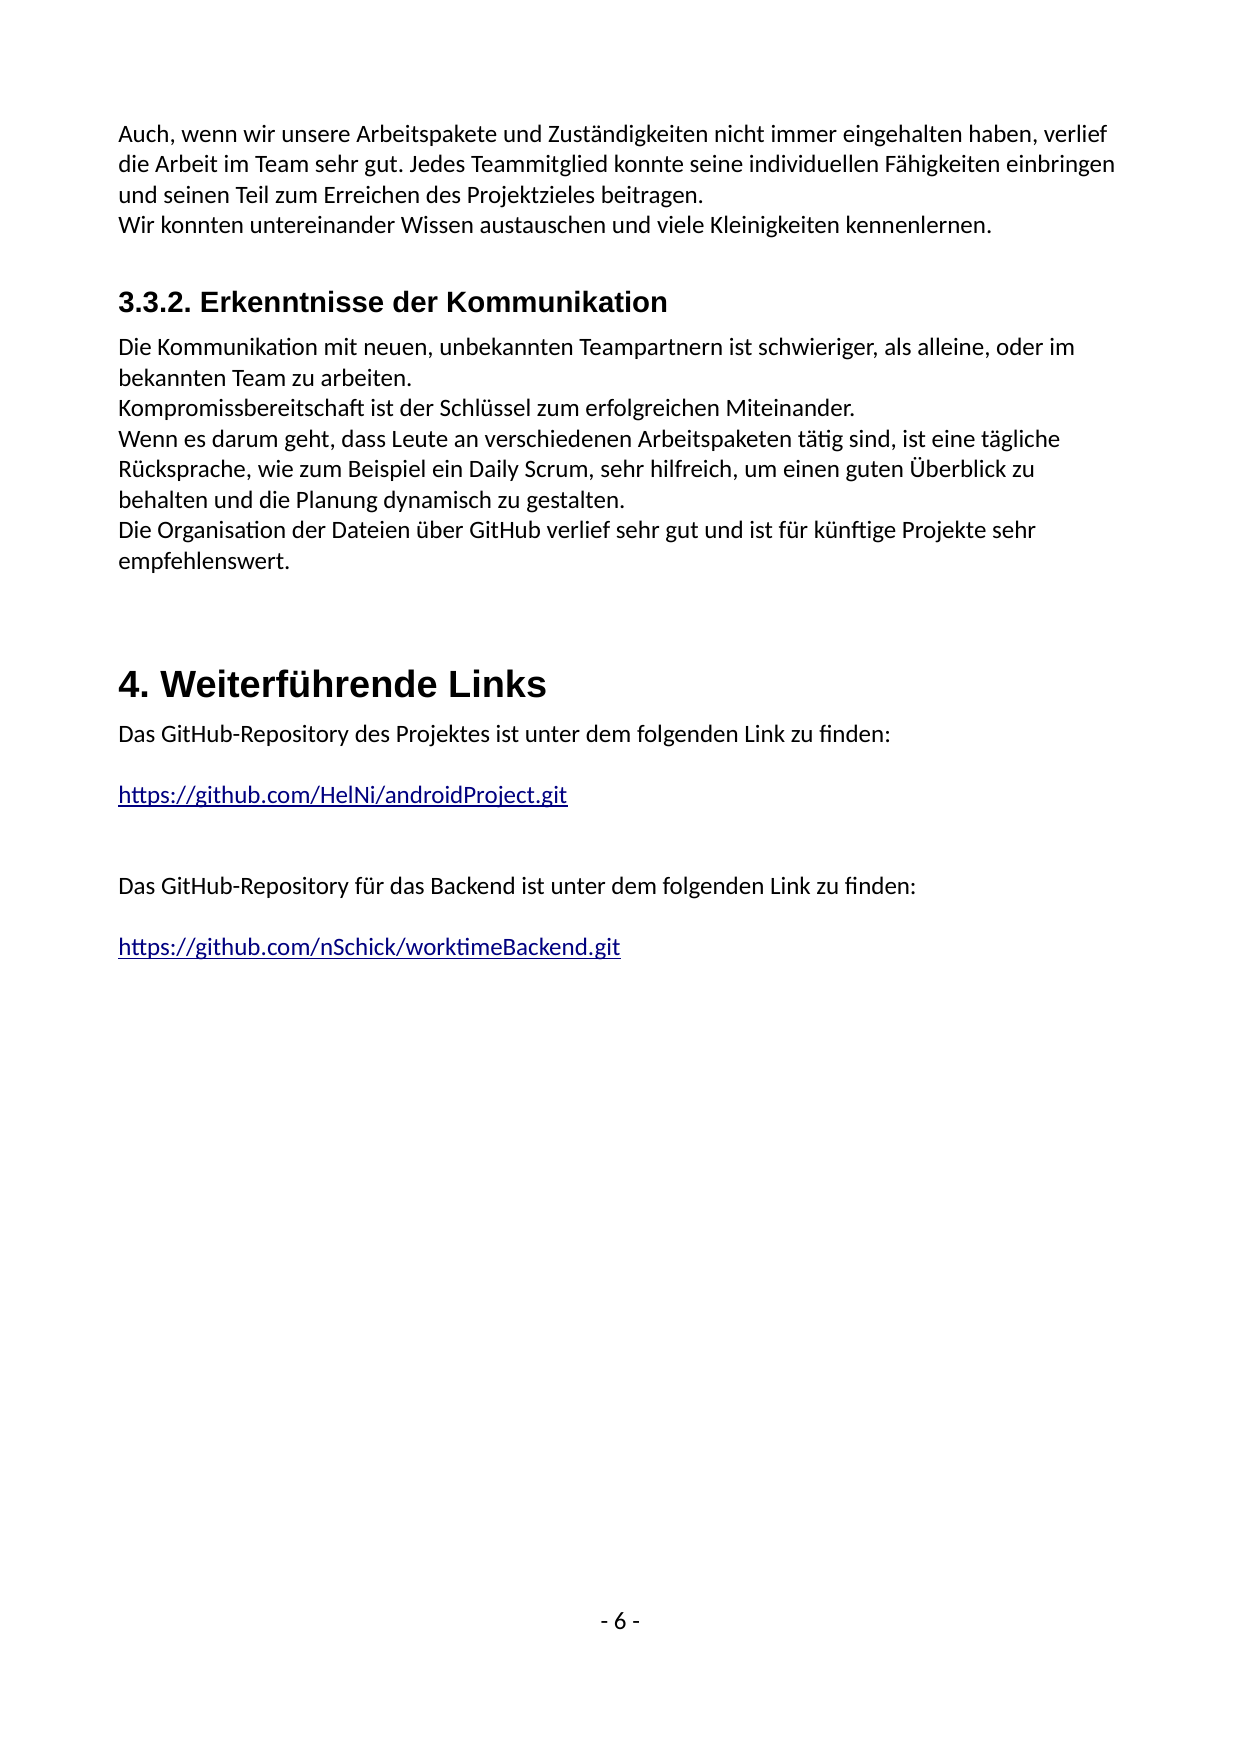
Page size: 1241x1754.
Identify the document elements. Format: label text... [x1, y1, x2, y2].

text Auch, wenn wir unsere Arbeitspakete und Zuständigkeiten nicht immer eingehalten haben, verlief die Arbeit im Team sehr gut. Jedes Teammitglied konnte seine individuellen Fähigkeiten einbringen und seinen Teil zum Erreichen des Projektzieles beitragen. [118, 118, 1122, 210]
subtitle 3.3.2. Erkenntnisse der Kommunikation [118, 285, 1122, 319]
text https://github.com/nSchick/worktimeBackend.git [118, 932, 1122, 962]
text Das GitHub-Repository des Projektes ist unter dem folgenden Link zu finden: [118, 718, 1122, 748]
text Das GitHub-Repository für das Backend ist unter dem folgenden Link zu finden: [118, 871, 1122, 901]
text Die Kommunikation mit neuen, unbekannten Teampartnern ist schwieriger, als alleine, oder im bekannten Team zu arbeiten. [118, 332, 1122, 393]
text Kompromissbereitschaft ist der Schlüssel zum erfolgreichen Miteinander. [118, 393, 1122, 423]
text Die Organisation der Dateien über GitHub verlief sehr gut und ist für künftige Projekte sehr empfehlenswert. [118, 515, 1122, 576]
text Wenn es darum geht, dass Leute an verschiedenen Arbeitspaketen tätig sind, ist eine tägliche Rücksprache, wie zum Beispiel ein Daily Scrum, sehr hilfreich, um einen guten Überblick zu behalten und die Planung dynamisch zu gestalten. [118, 423, 1122, 515]
text https://github.com/HelNi/androidProject.git [118, 779, 1122, 809]
subtitle 4. Weiterführende Links [118, 662, 1122, 705]
text Wir konnten untereinander Wissen austauschen und viele Kleinigkeiten kennenlernen. [118, 210, 1122, 240]
